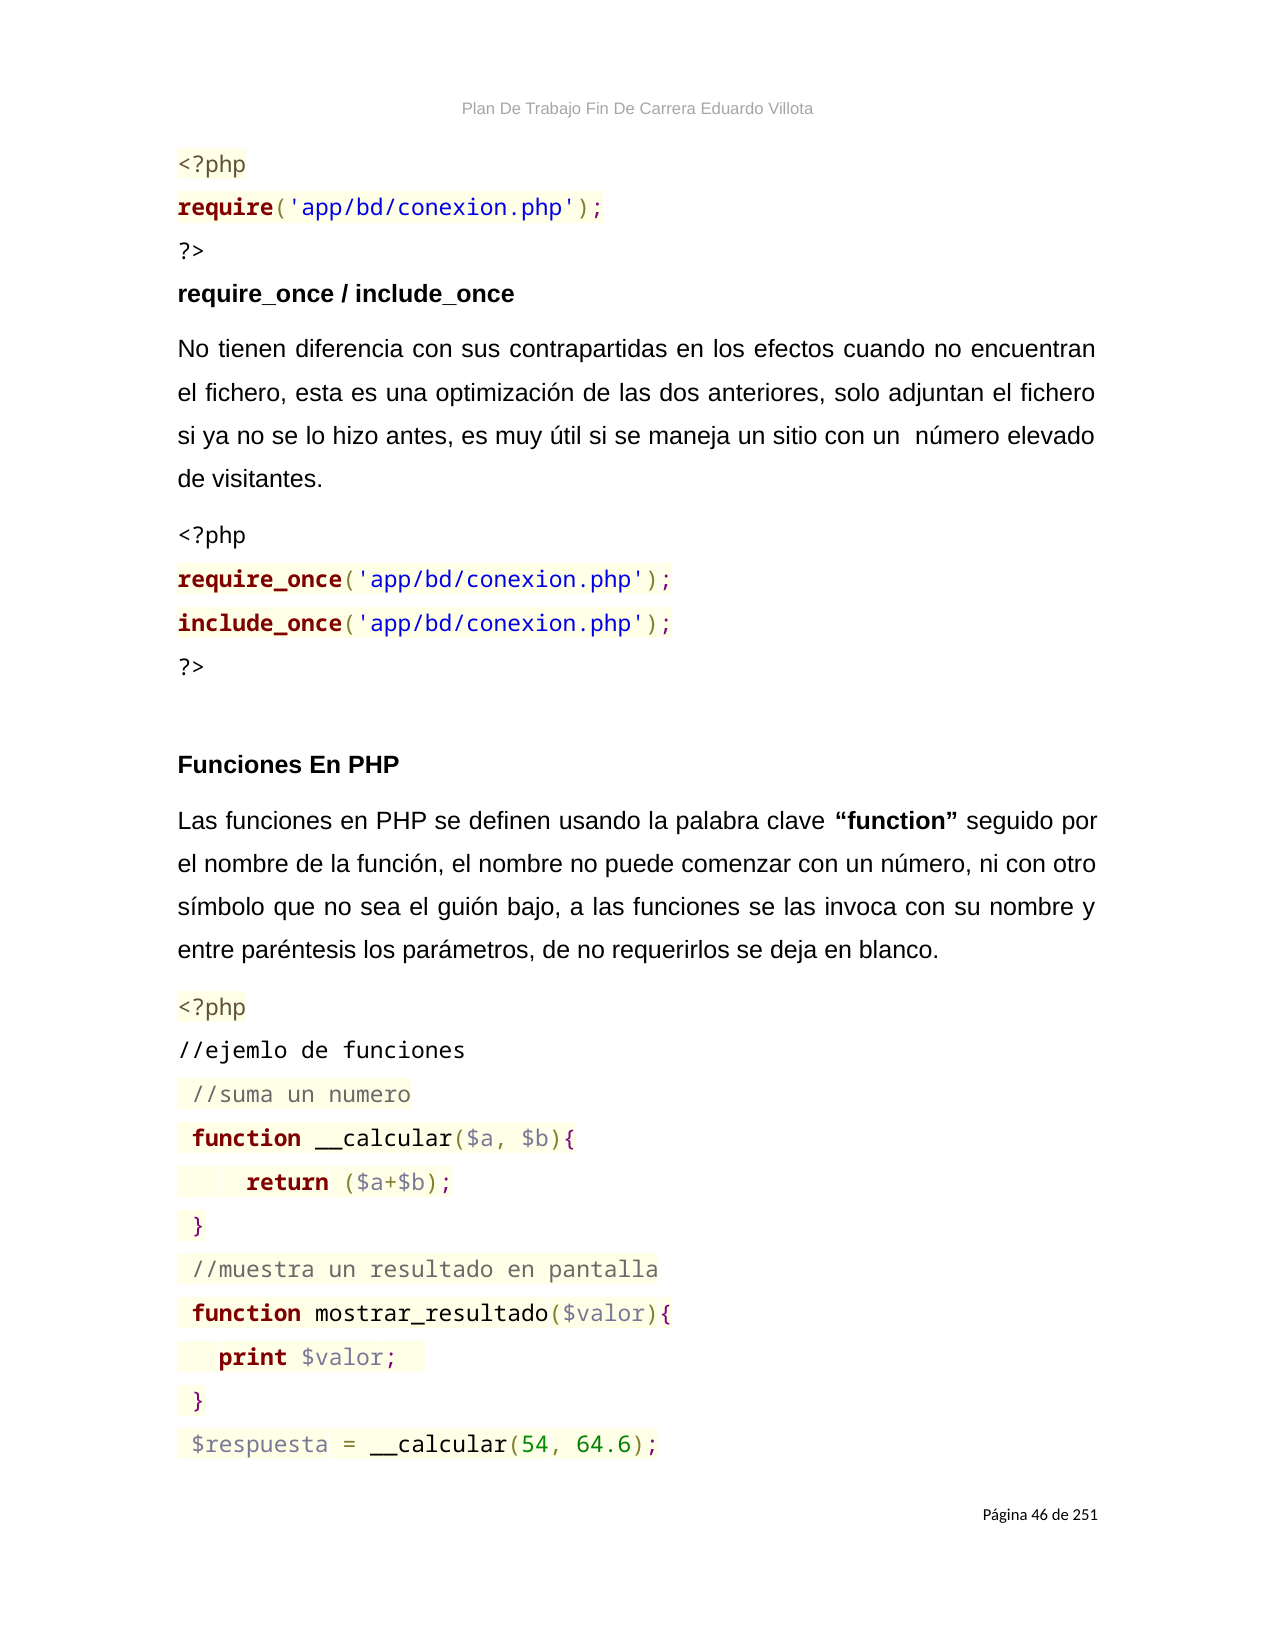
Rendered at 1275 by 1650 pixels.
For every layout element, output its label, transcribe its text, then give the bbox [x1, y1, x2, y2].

text require('app/bd/conexion.php'); [177, 191, 1098, 223]
text //muestra un resultado en pantalla [177, 1253, 1098, 1284]
text } [177, 1209, 1098, 1241]
text require_once / include_once [177, 279, 1098, 308]
text //ejemlo de funciones [177, 1034, 1098, 1066]
text ?> [177, 235, 1098, 266]
text $respuesta = __calcular(54, 64.6); [177, 1428, 1098, 1459]
text require_once('app/bd/conexion.php'); [177, 563, 1098, 594]
text Funciones En PHP [177, 750, 1098, 779]
text print $valor; [177, 1341, 1098, 1372]
text //suma un numero [177, 1078, 1098, 1109]
text <?php [177, 148, 1098, 179]
text return ($a+$b); [177, 1166, 1098, 1197]
text include_once('app/bd/conexion.php'); [177, 607, 1098, 638]
text <?php [177, 519, 1098, 551]
text } [177, 1384, 1098, 1416]
text No tienen diferencia con sus contrapartidas en los efectos cuando no encuentran el fichero, esta es una optimización de las dos anteriores, solo adjuntan el fichero si ya no se lo hizo antes, es muy útil si se maneja un sitio con un número elevado de visitantes. [177, 334, 1098, 493]
text <?php [177, 991, 1098, 1022]
text function __calcular($a, $b){ [177, 1122, 1098, 1153]
text ?> [177, 651, 1098, 682]
text Las funciones en PHP se definen usando la palabra clave “function” seguido por el nombre de la función, el nombre no puede comenzar con un número, ni con otro símbolo que no sea el guión bajo, a las funciones se las invoca con su nombre y entre paréntesis los parámetros, de no requerirlos se deja en blanco. [177, 806, 1098, 964]
text function mostrar_resultado($valor){ [177, 1297, 1098, 1328]
